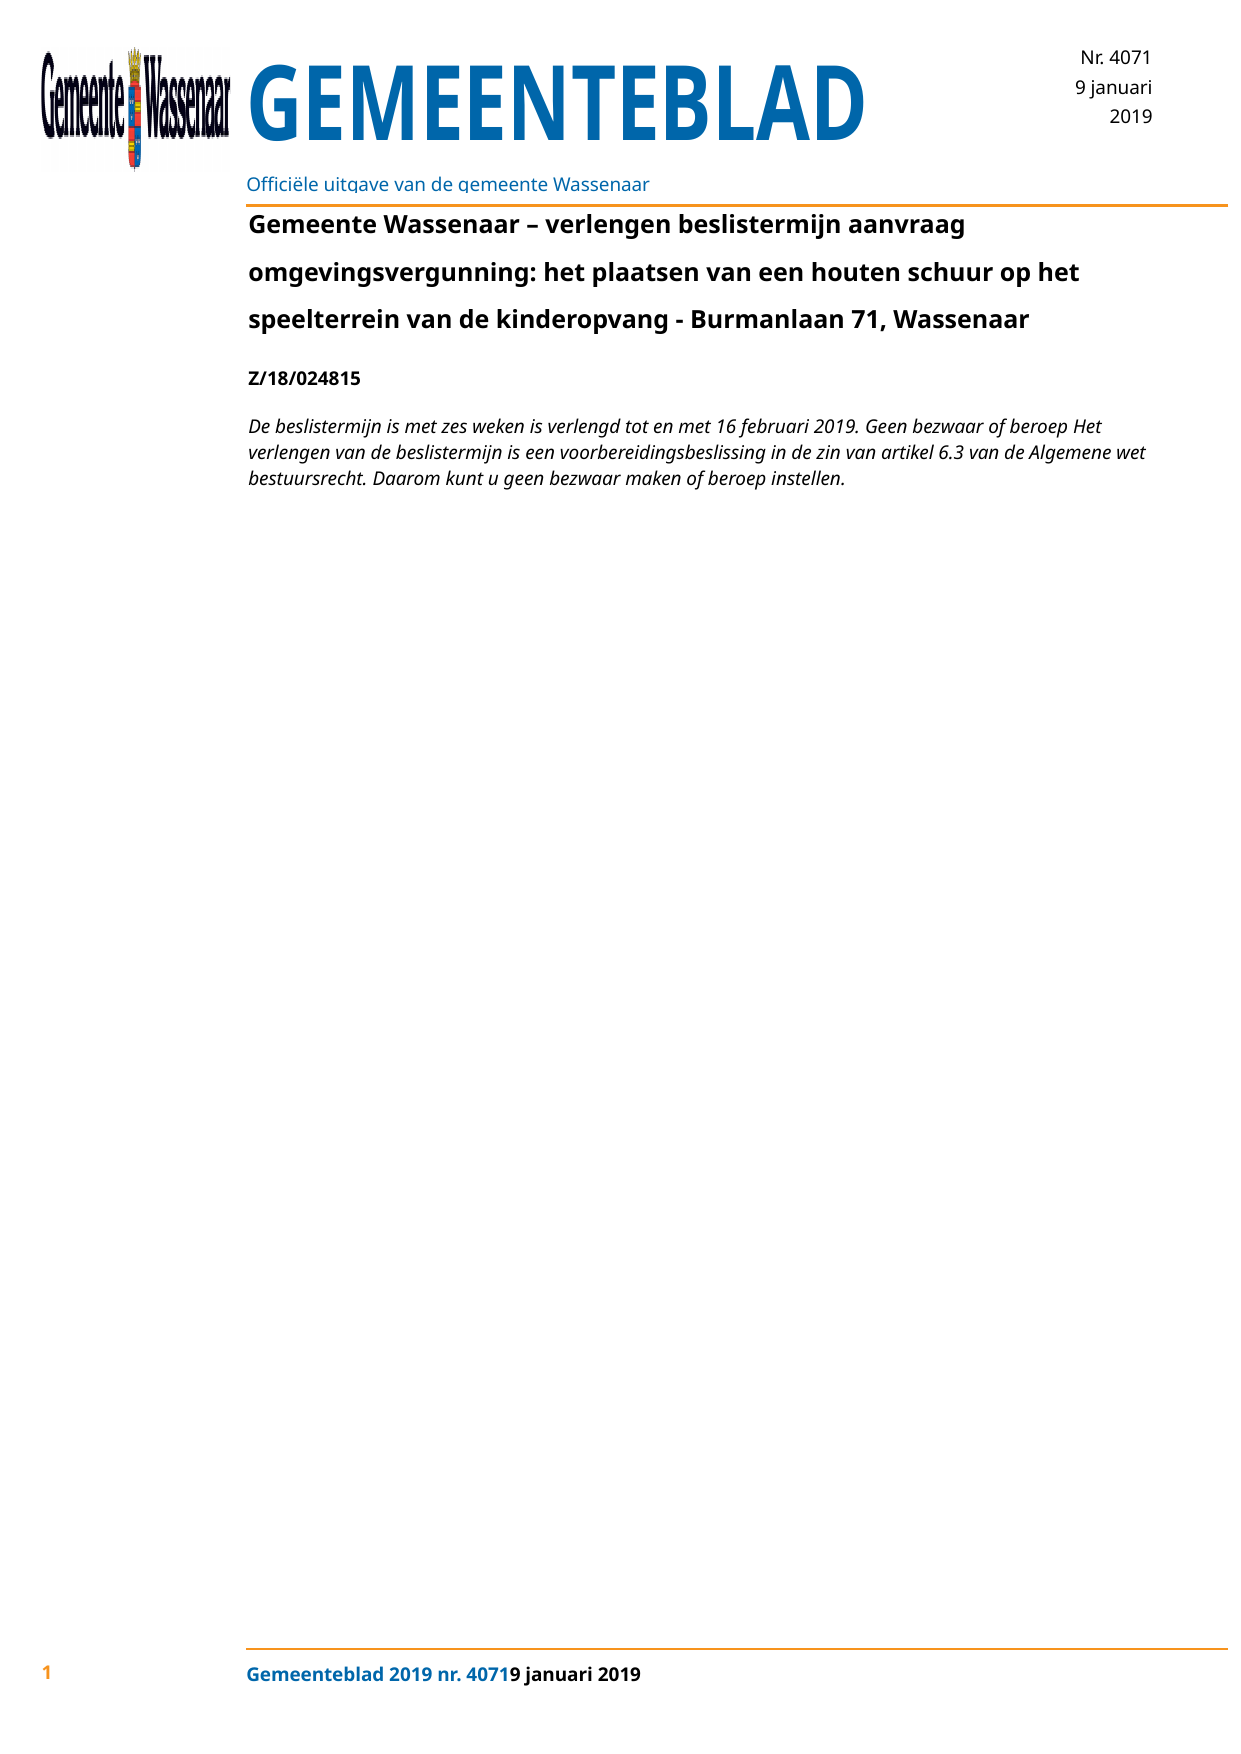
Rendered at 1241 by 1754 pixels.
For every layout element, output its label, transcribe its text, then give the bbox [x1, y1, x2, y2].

text De beslistermijn is met zes weken is verlengd tot en met 16 februari 2019. Geen bezwaar of beroep Het verlengen van de beslistermijn is een voorbereidingsbeslissing in de zin van artikel 6.3 van de Algemene wet bestuursrecht. Daarom kunt u geen bezwaar maken of beroep instellen. [248, 413, 1152, 491]
picture [41, 47, 231, 172]
text Z/18/024815 [248, 366, 1152, 391]
text Gemeente Wassenaar – verlengen beslistermijn aanvraag omgevingsvergunning: het plaatsen van een houten schuur op het speelterrein van de kinderopvang - Burmanlaan 71, Wassenaar [248, 207, 1152, 336]
